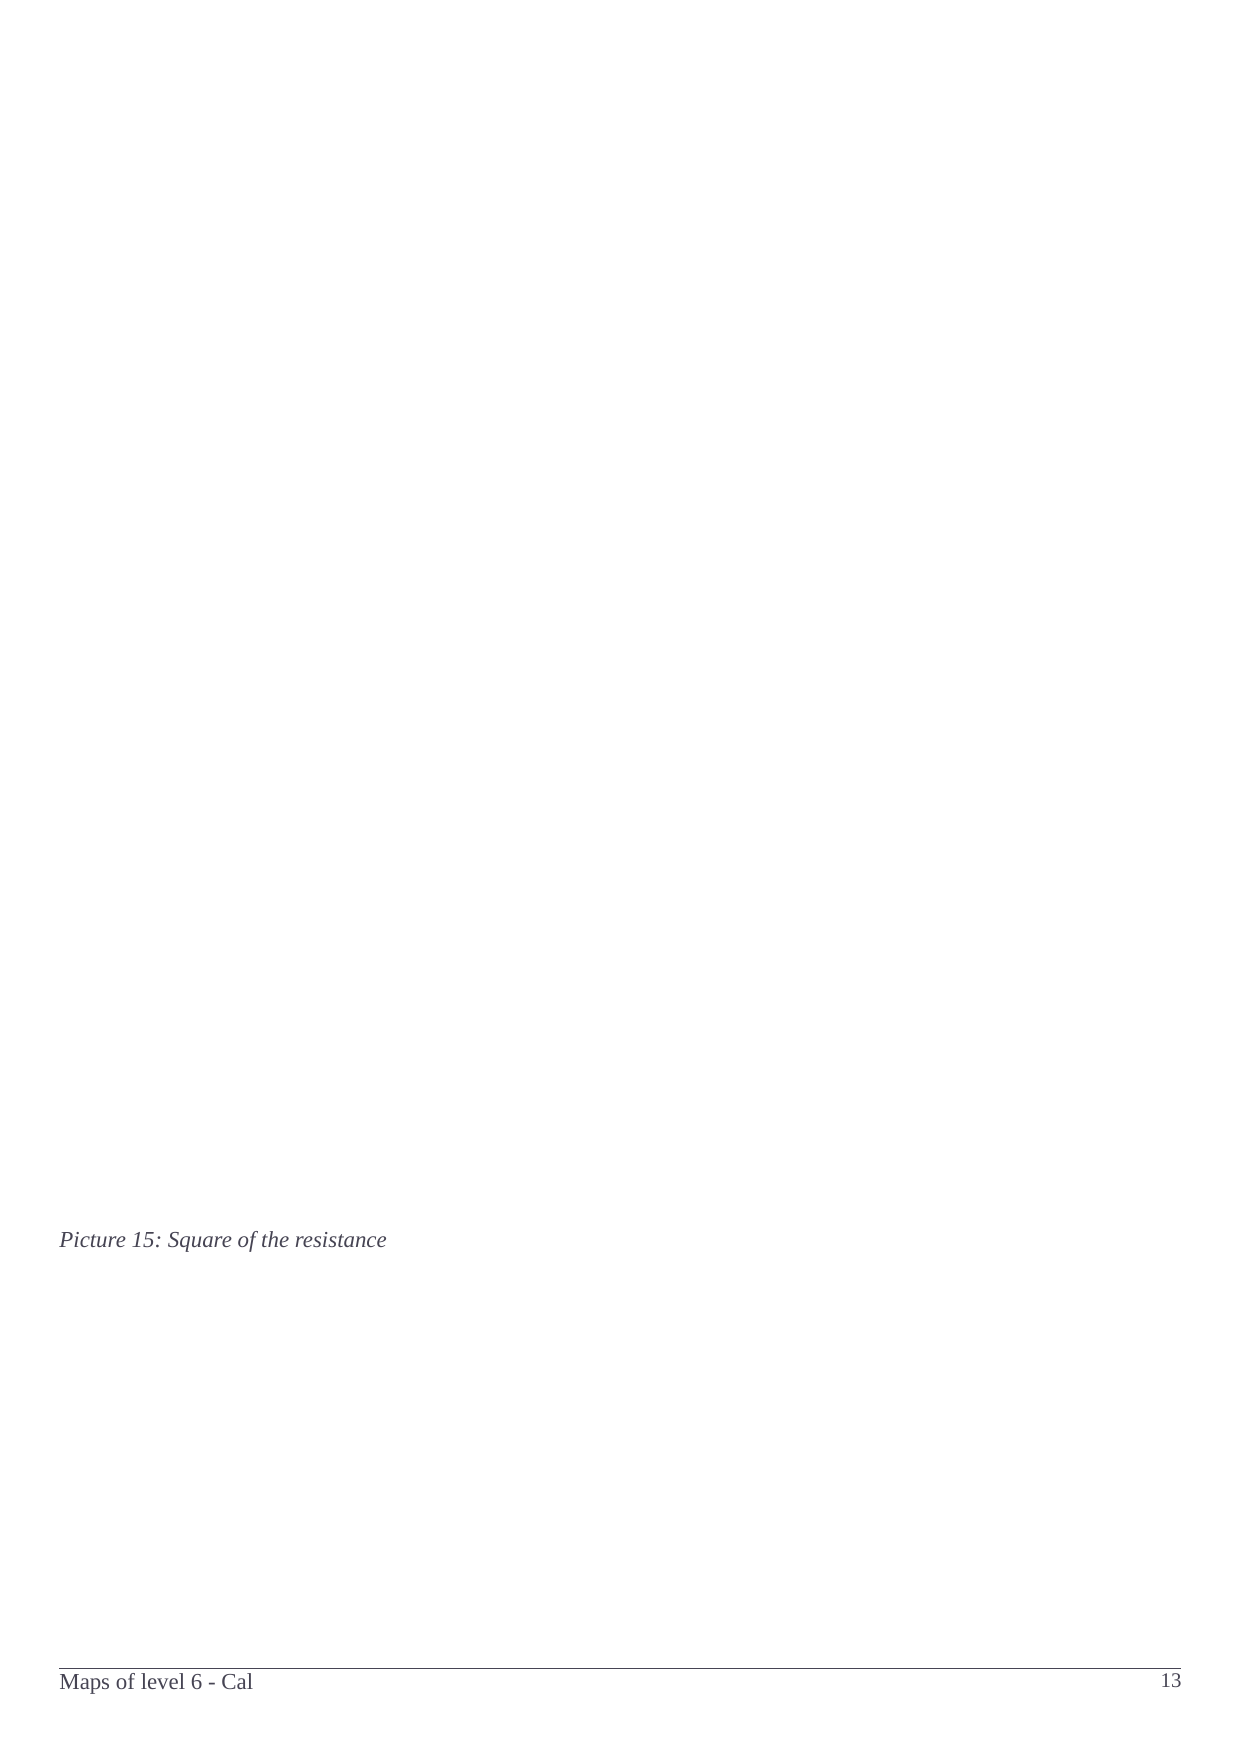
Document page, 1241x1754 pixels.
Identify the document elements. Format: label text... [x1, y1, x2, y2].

text Picture 15: Square of the resistance [59, 72, 1181, 1252]
